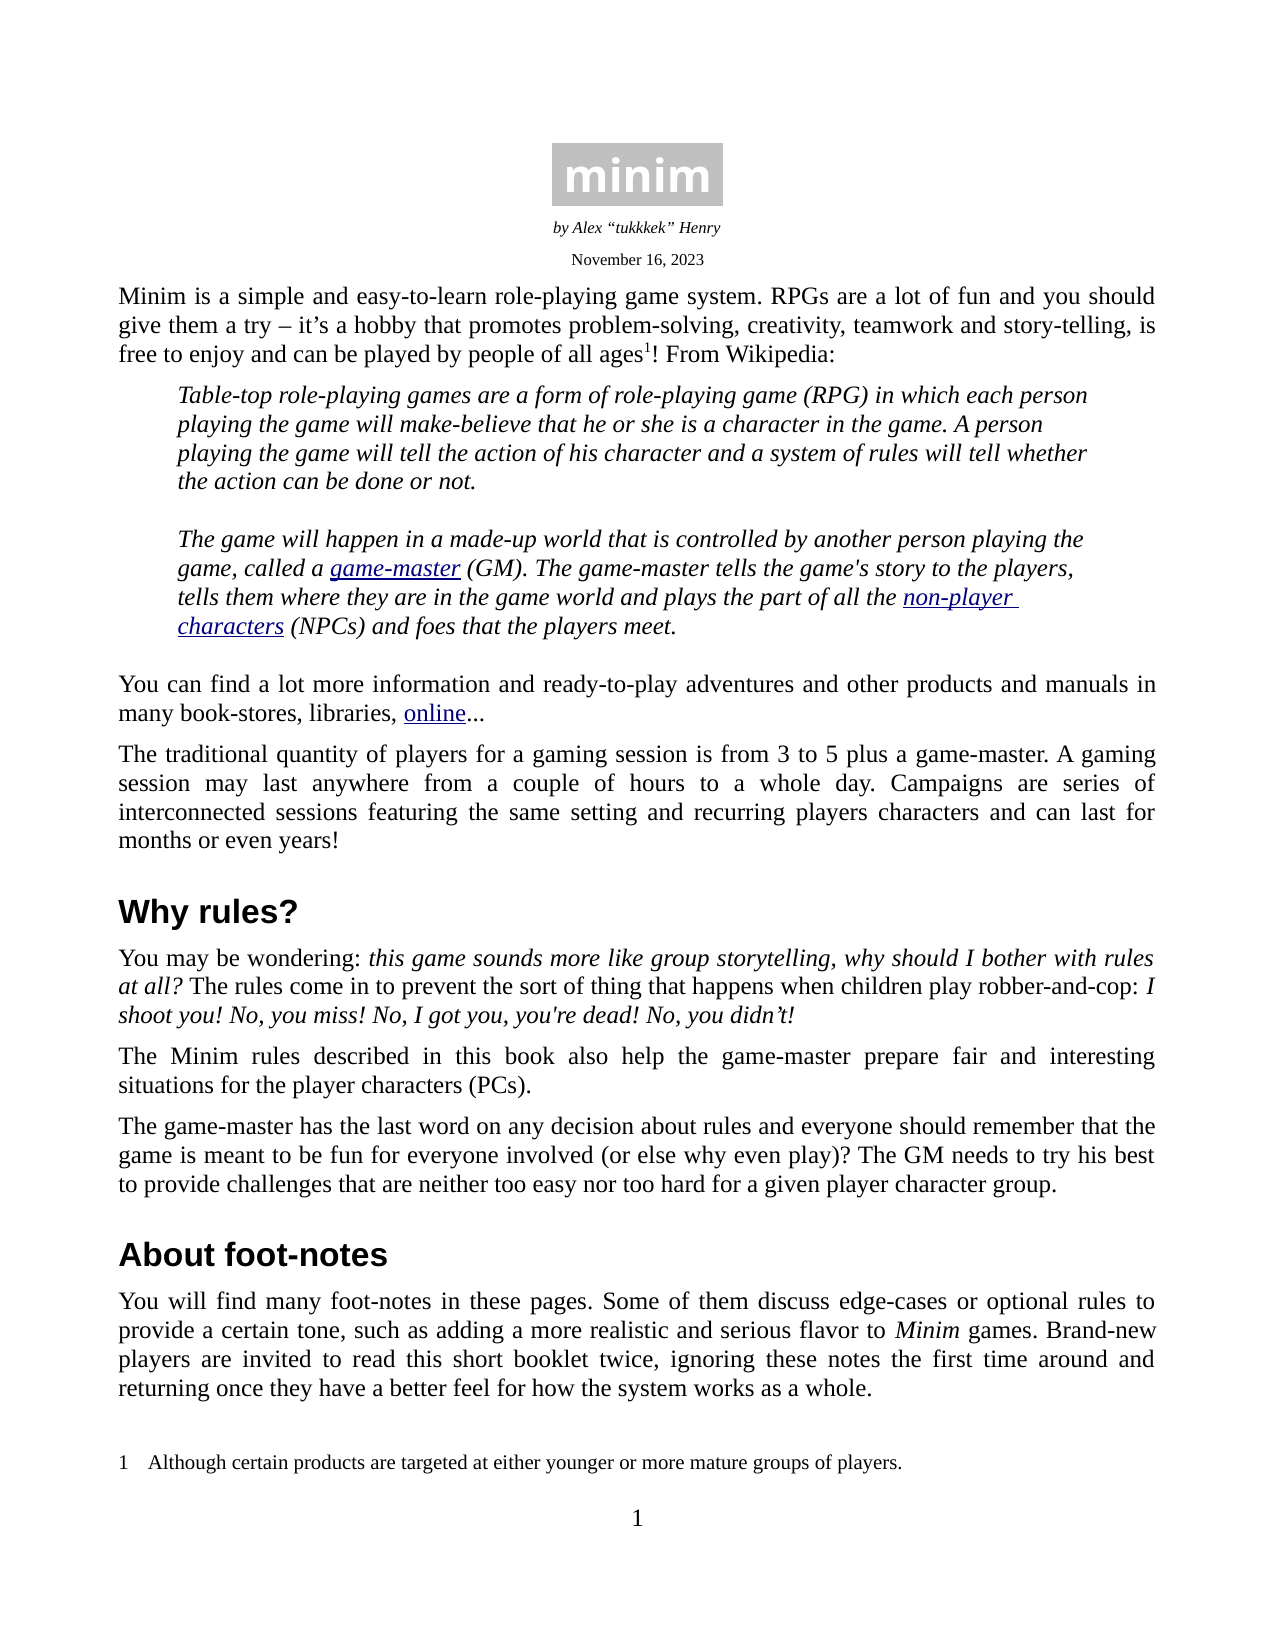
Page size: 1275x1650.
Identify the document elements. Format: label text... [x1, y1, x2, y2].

text You can find a lot more information and ready-to-play adventures and other products and manuals in many book-stores, libraries, online... [118, 669, 1157, 727]
text The traditional quantity of players for a gaming session is from 3 to 5 plus a game-master. A gaming session may last anywhere from a couple of hours to a whole day. Campaigns are series of interconnected sessions featuring the same setting and recurring players characters and can last for months or even years! [118, 739, 1157, 854]
text The game-master has the last word on any decision about rules and everyone should remember that the game is meant to be fun for everyone involved (or else why even play)? The GM needs to try his best to provide challenges that are neither too easy nor too hard for a given player character group. [118, 1111, 1157, 1198]
text Minim is a simple and easy-to-learn role-playing game system. RPGs are a lot of fun and you should give them a try – it’s a hobby that promotes problem-solving, creativity, teamwork and story-telling, is free to enjoy and can be played by people of all ages! From Wikipedia: [118, 281, 1157, 368]
text Although certain products are targeted at either younger or more mature groups of players. [118, 1449, 1157, 1474]
text November 16, 2023 [118, 250, 1157, 269]
text The Minim rules described in this book also help the game-master prepare fair and interesting situations for the player characters (PCs). [118, 1041, 1157, 1099]
subtitle About foot-notes [118, 1235, 1157, 1274]
subtitle minim [118, 143, 1157, 206]
subtitle Why rules? [118, 892, 1157, 930]
text You will find many foot-notes in these pages. Some of them discuss edge-cases or optional rules to provide a certain tone, such as adding a more realistic and serious flavor to Minim games. Brand-new players are invited to read this short booklet twice, ignoring these notes the first time around and returning once they have a better feel for how the system works as a whole. [118, 1286, 1157, 1401]
text Table-top role-playing games are a form of role-playing game (RPG) in which each person playing the game will make-believe that he or she is a character in the game. A person playing the game will tell the action of his character and a system of rules will tell whether the action can be done or not. [177, 380, 1098, 495]
text The game will happen in a made-up world that is controlled by another person playing the game, called a game-master (GM). The game-master tells the game's story to the players, tells them where they are in the game world and plays the part of all the non-player characters (NPCs) and foes that the players meet. [177, 524, 1098, 639]
text You may be wondering: this game sounds more like group storytelling, why should I bother with rules at all? The rules come in to prevent the sort of thing that happens when children play robber-and-cop: I shoot you! No, you miss! No, I got you, you're dead! No, you didn’t! [118, 943, 1157, 1029]
text by Alex “tukkkek” Henry [118, 218, 1157, 237]
